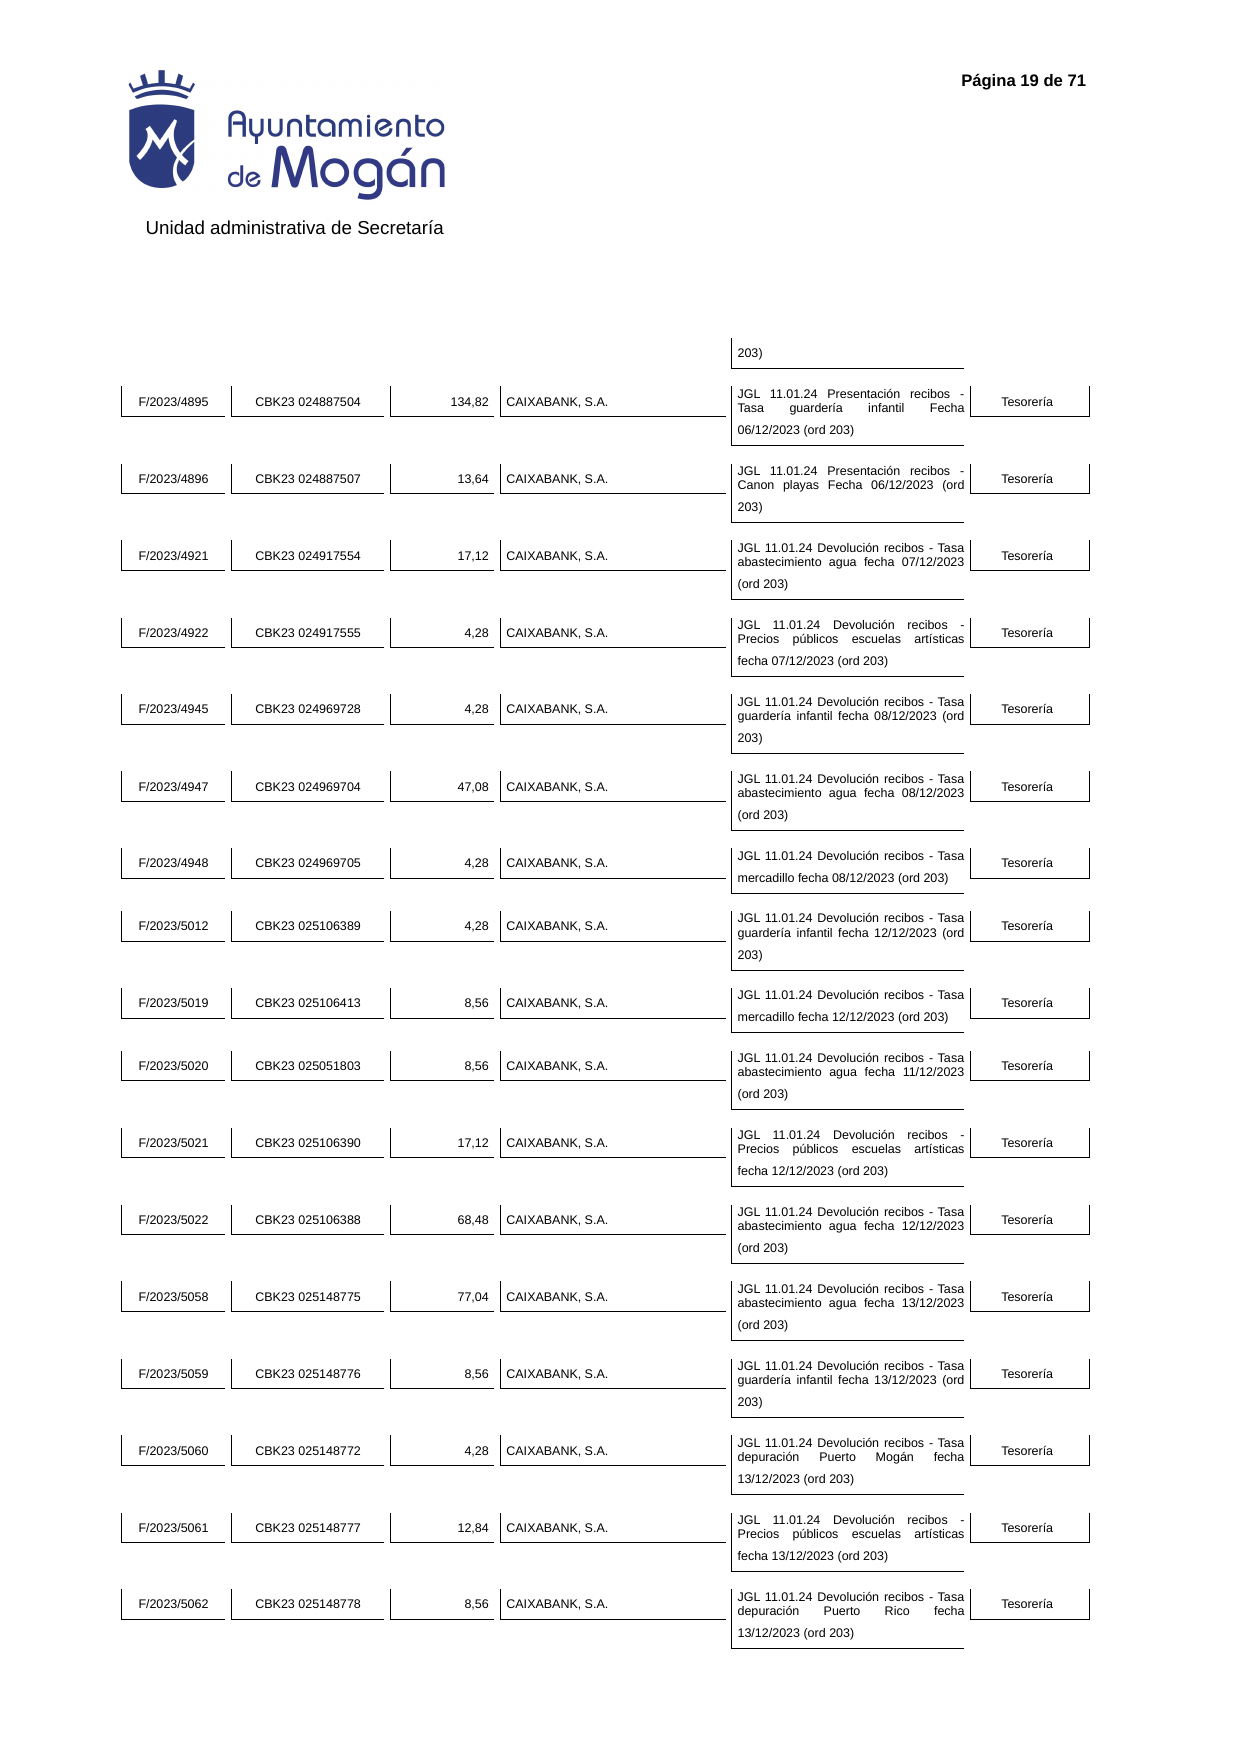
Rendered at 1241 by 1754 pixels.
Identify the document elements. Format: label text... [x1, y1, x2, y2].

table_cell CBK23 025148778 [228, 1586, 387, 1663]
table_cell [118, 335, 228, 383]
table_cell CBK23 025051803 [228, 1048, 387, 1124]
table_cell JGL 11.01.24 Devolución recibos - Tasa abastecimiento agua fecha 08/12/2023 (ord 203) [729, 769, 967, 845]
table_cell JGL 11.01.24 Devolución recibos - Tasa guardería infantil fecha 12/12/2023 (ord 203) [729, 908, 967, 985]
table_cell CAIXABANK, S.A. [497, 1048, 728, 1124]
table_cell CBK23 024969704 [228, 769, 387, 845]
table_cell F/2023/5012 [118, 908, 228, 985]
table_cell 4,28 [388, 615, 497, 691]
table_cell Tesorería [968, 384, 1092, 461]
table_cell F/2023/4945 [118, 691, 228, 768]
table_cell JGL 11.01.24 Devolución recibos - Tasa abastecimiento agua fecha 07/12/2023 (ord 203) [729, 538, 967, 614]
table_cell JGL 11.01.24 Presentación recibos - Canon playas Fecha 06/12/2023 (ord 203) [729, 461, 967, 537]
table_cell Tesorería [968, 461, 1092, 537]
table_cell F/2023/5058 [118, 1279, 228, 1356]
table_cell 47,08 [388, 769, 497, 845]
table_cell Tesorería [968, 538, 1092, 614]
table_cell CAIXABANK, S.A. [497, 1125, 728, 1202]
table_cell CBK23 025148776 [228, 1356, 387, 1432]
table_cell Tesorería [968, 1048, 1092, 1124]
table_cell CAIXABANK, S.A. [497, 461, 728, 537]
table_cell 68,48 [388, 1202, 497, 1278]
table_cell F/2023/5062 [118, 1586, 228, 1663]
table_cell JGL 11.01.24 Devolución recibos - Tasa mercadillo fecha 12/12/2023 (ord 203) [729, 985, 967, 1048]
table_cell CBK23 025106388 [228, 1202, 387, 1278]
table_cell JGL 11.01.24 Devolución recibos - Tasa abastecimiento agua fecha 13/12/2023 (ord 203) [729, 1279, 967, 1356]
table_cell Tesorería [968, 908, 1092, 985]
table_cell [228, 335, 387, 383]
table_cell CAIXABANK, S.A. [497, 1356, 728, 1432]
table_cell 8,56 [388, 985, 497, 1048]
table_cell CBK23 024887507 [228, 461, 387, 537]
table_cell CAIXABANK, S.A. [497, 1202, 728, 1278]
table_cell CAIXABANK, S.A. [497, 384, 728, 461]
table_cell 8,56 [388, 1048, 497, 1124]
table_cell F/2023/4947 [118, 769, 228, 845]
table_cell 8,56 [388, 1356, 497, 1432]
table_cell Tesorería [968, 1125, 1092, 1202]
table_cell Tesorería [968, 1433, 1092, 1509]
table_cell Tesorería [968, 1279, 1092, 1356]
table_cell 134,82 [388, 384, 497, 461]
table_cell 4,28 [388, 845, 497, 908]
table_cell Tesorería [968, 769, 1092, 845]
table_cell 13,64 [388, 461, 497, 537]
table_cell CBK23 025148772 [228, 1433, 387, 1509]
table_cell [968, 335, 1092, 383]
table_cell CAIXABANK, S.A. [497, 538, 728, 614]
table_cell CAIXABANK, S.A. [497, 1279, 728, 1356]
table_cell CAIXABANK, S.A. [497, 615, 728, 691]
table_cell F/2023/5061 [118, 1510, 228, 1586]
table_cell F/2023/4896 [118, 461, 228, 537]
table_cell JGL 11.01.24 Devolución recibos - Tasa abastecimiento agua fecha 12/12/2023 (ord 203) [729, 1202, 967, 1278]
table_cell CAIXABANK, S.A. [497, 908, 728, 985]
table_cell CBK23 024969705 [228, 845, 387, 908]
table_cell Tesorería [968, 1586, 1092, 1663]
table_cell CBK23 025148777 [228, 1510, 387, 1586]
table_cell F/2023/5020 [118, 1048, 228, 1124]
table_cell CBK23 024969728 [228, 691, 387, 768]
picture [128, 70, 445, 206]
table_cell 4,28 [388, 908, 497, 985]
table_cell F/2023/4921 [118, 538, 228, 614]
table_cell Tesorería [968, 845, 1092, 908]
table_cell 12,84 [388, 1510, 497, 1586]
table_cell Tesorería [968, 1356, 1092, 1432]
table_cell JGL 11.01.24 Devolución recibos - Tasa depuración Puerto Mogán fecha 13/12/2023 (ord 203) [729, 1433, 967, 1509]
table_cell Tesorería [968, 1202, 1092, 1278]
table_cell JGL 11.01.24 Devolución recibos - Tasa depuración Puerto Rico fecha 13/12/2023 (ord 203) [729, 1586, 967, 1663]
table_cell 17,12 [388, 1125, 497, 1202]
table_cell CBK23 025106389 [228, 908, 387, 985]
table_cell CAIXABANK, S.A. [497, 769, 728, 845]
table_cell CAIXABANK, S.A. [497, 1510, 728, 1586]
table_cell F/2023/4895 [118, 384, 228, 461]
table_cell Tesorería [968, 1510, 1092, 1586]
table_cell F/2023/5022 [118, 1202, 228, 1278]
table_cell JGL 11.01.24 Devolución recibos - Tasa guardería infantil fecha 13/12/2023 (ord 203) [729, 1356, 967, 1432]
table_cell F/2023/4922 [118, 615, 228, 691]
table_cell CBK23 024887504 [228, 384, 387, 461]
table_cell JGL 11.01.24 Presentación recibos - Tasa guardería infantil Fecha 06/12/2023 (ord 203) [729, 384, 967, 461]
table_cell JGL 11.01.24 Devolución recibos - Tasa guardería infantil fecha 08/12/2023 (ord 203) [729, 691, 967, 768]
table_cell CBK23 025106413 [228, 985, 387, 1048]
table_cell JGL 11.01.24 Devolución recibos - Tasa mercadillo fecha 08/12/2023 (ord 203) [729, 845, 967, 908]
table_cell CBK23 024917554 [228, 538, 387, 614]
table_cell JGL 11.01.24 Devolución recibos - Tasa abastecimiento agua fecha 11/12/2023 (ord 203) [729, 1048, 967, 1124]
table_cell Tesorería [968, 615, 1092, 691]
table_cell 203) [729, 335, 967, 383]
table_cell 17,12 [388, 538, 497, 614]
table_cell F/2023/5019 [118, 985, 228, 1048]
table_cell F/2023/5021 [118, 1125, 228, 1202]
table_cell F/2023/4948 [118, 845, 228, 908]
table_cell JGL 11.01.24 Devolución recibos - Precios públicos escuelas artísticas fecha 07/12/2023 (ord 203) [729, 615, 967, 691]
table_cell JGL 11.01.24 Devolución recibos - Precios públicos escuelas artísticas fecha 12/12/2023 (ord 203) [729, 1125, 967, 1202]
table_cell Tesorería [968, 985, 1092, 1048]
table_cell [388, 335, 497, 383]
table_cell F/2023/5059 [118, 1356, 228, 1432]
table_cell CBK23 025106390 [228, 1125, 387, 1202]
table_cell Tesorería [968, 691, 1092, 768]
table_cell 77,04 [388, 1279, 497, 1356]
table_cell JGL 11.01.24 Devolución recibos - Precios públicos escuelas artísticas fecha 13/12/2023 (ord 203) [729, 1510, 967, 1586]
table_cell CAIXABANK, S.A. [497, 1586, 728, 1663]
table_cell 4,28 [388, 1433, 497, 1509]
table_cell CBK23 024917555 [228, 615, 387, 691]
table_cell F/2023/5060 [118, 1433, 228, 1509]
table_cell 4,28 [388, 691, 497, 768]
table_cell [497, 335, 728, 383]
table_cell CAIXABANK, S.A. [497, 985, 728, 1048]
table_cell CAIXABANK, S.A. [497, 691, 728, 768]
table_cell CAIXABANK, S.A. [497, 1433, 728, 1509]
table_cell CBK23 025148775 [228, 1279, 387, 1356]
table_cell CAIXABANK, S.A. [497, 845, 728, 908]
table_cell 8,56 [388, 1586, 497, 1663]
